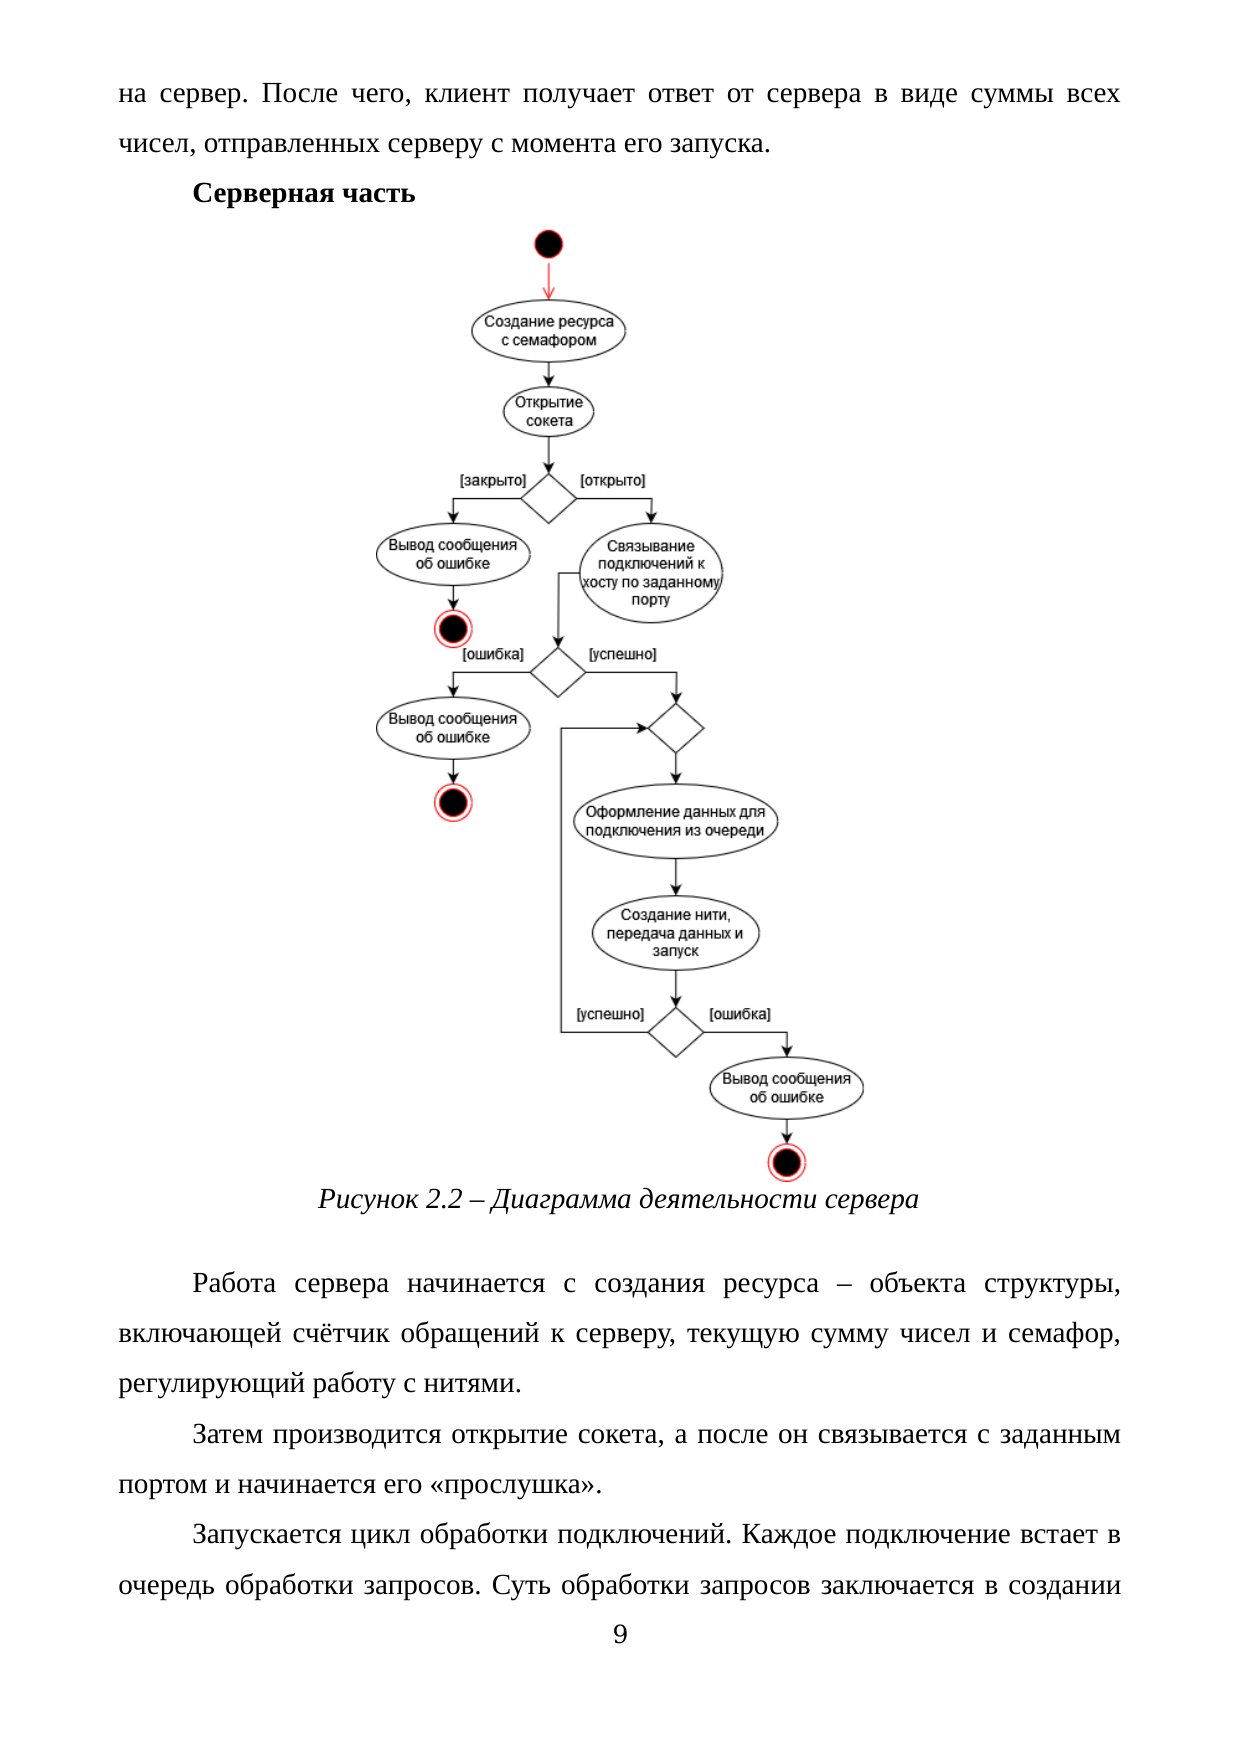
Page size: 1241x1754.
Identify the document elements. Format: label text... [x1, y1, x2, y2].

text Запускается цикл обработки подключений. Каждое подключение встает в очередь обработки запросов. Суть обработки запросов заключается в создании [118, 1517, 1122, 1600]
text на сервер. После чего, клиент получает ответ от сервера в виде суммы всех чисел, отправленных серверу с момента его запуска. [118, 75, 1122, 159]
text Серверная часть [118, 176, 1122, 209]
text Работа сервера начинается с создания ресурса – объекта структуры, включающей счётчик обращений к серверу, текущую сумму чисел и семафор, регулирующий работу с нитями. [118, 1265, 1122, 1399]
text Затем производится открытие сокета, а после он связывается с заданным портом и начинается его «прослушка». [118, 1416, 1122, 1500]
text Рисунок 2.2 – Диаграмма деятельности сервера [118, 1181, 1122, 1215]
